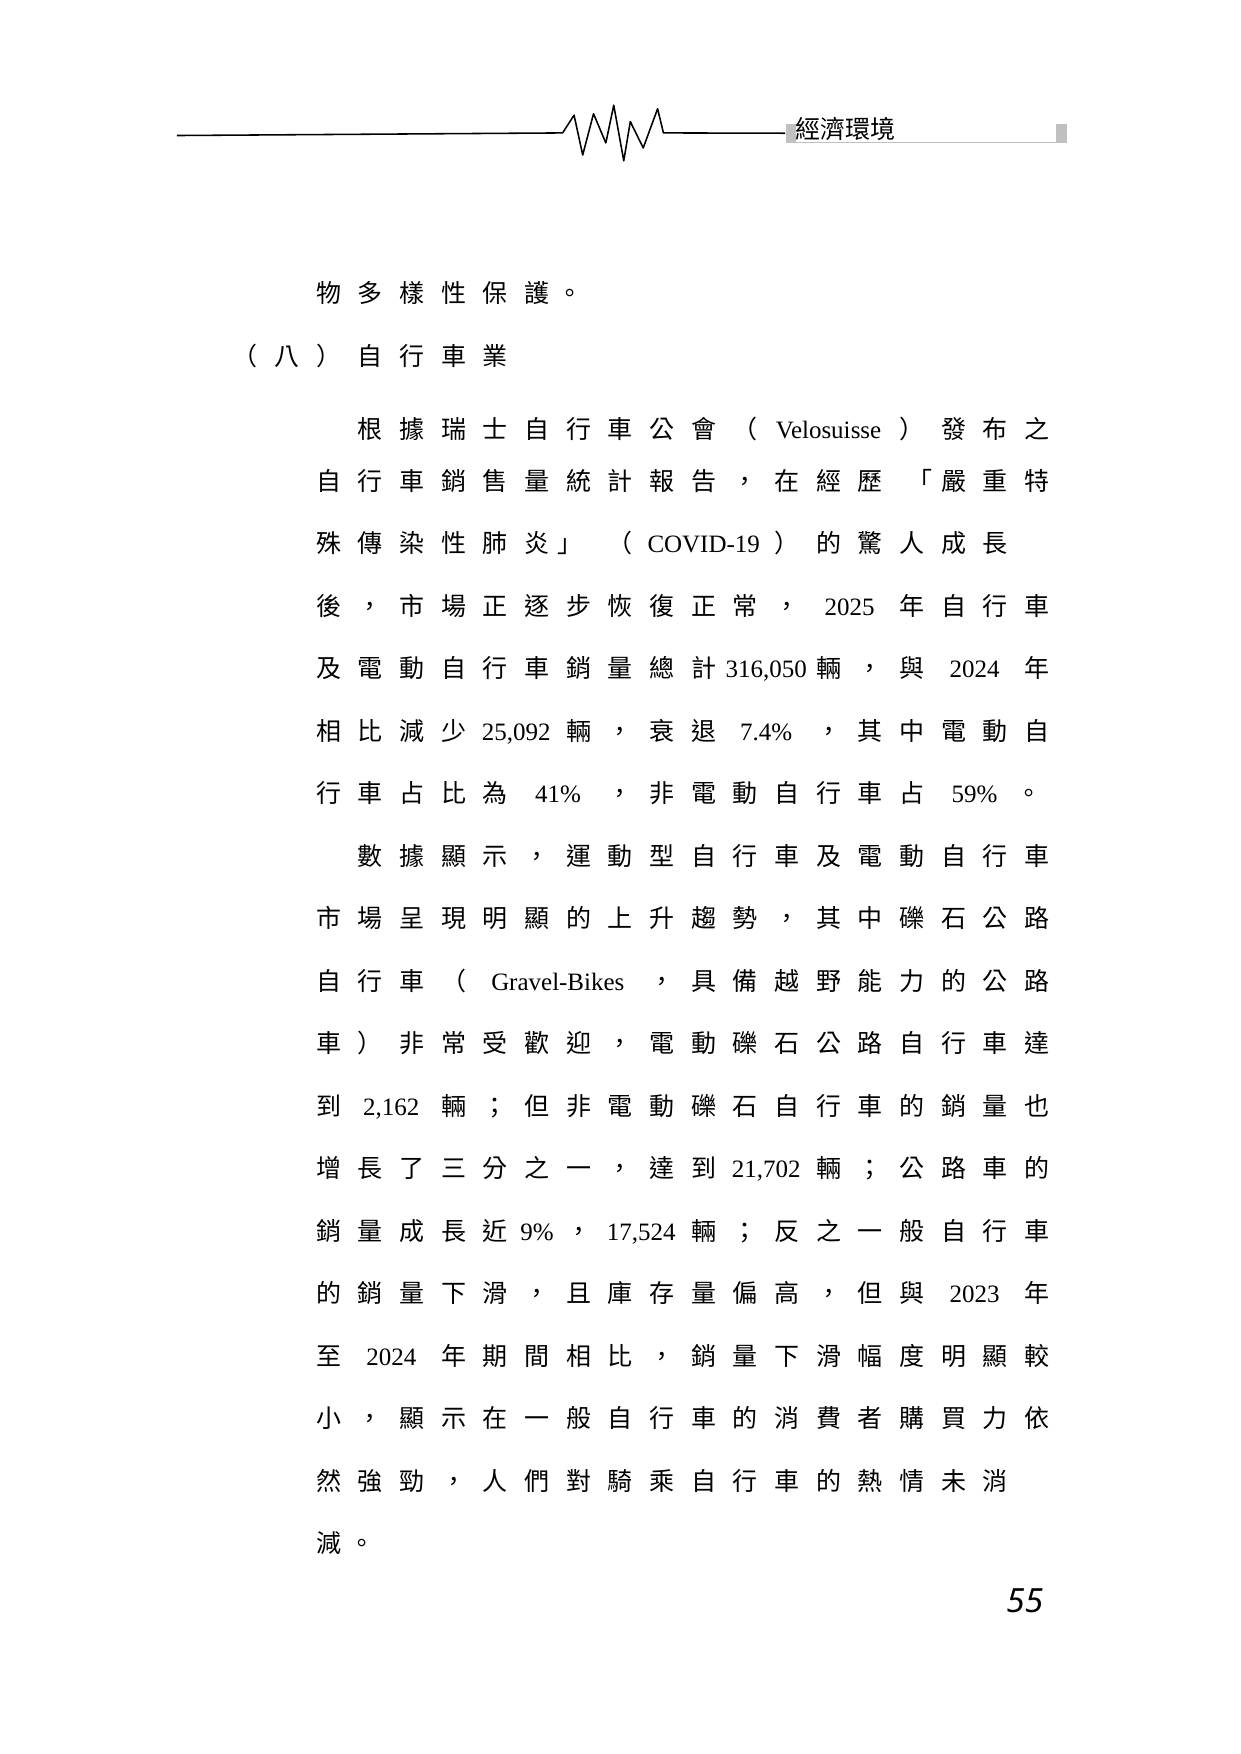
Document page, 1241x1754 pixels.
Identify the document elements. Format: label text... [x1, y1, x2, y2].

text 根據瑞士自行車公會（Velosuisse）發布之自行車銷售量統計報告，在經歷「嚴重特殊傳染性肺炎」（COVID-19）的驚人成長後，市場正逐步恢復正常，2025年自行車及電動自行車銷量總計316,050輛，與2024年相比減少25,092輛，衰退7.4%，其中電動自行車占比為41%，非電動自行車占59%。 [281, 375, 1058, 813]
text 物多樣性保護。 [281, 250, 1058, 313]
text 數據顯示，運動型自行車及電動自行車市場呈現明顯的上升趨勢，其中礫石公路自行車（Gravel-Bikes，具備越野能力的公路車）非常受歡迎，電動礫石公路自行車達到2,162輛；但非電動礫石自行車的銷量也增長了三分之一，達到21,702輛；公路車的銷量成長近9%，17,524輛；反之一般自行車的銷量下滑，且庫存量偏高，但與2023年至2024年期間相比，銷量下滑幅度明顯較小，顯示在一般自行車的消費者購買力依然強勁，人們對騎乘自行車的熱情未消減。 [281, 813, 1058, 1563]
text （八）自行車業 [207, 313, 1058, 375]
